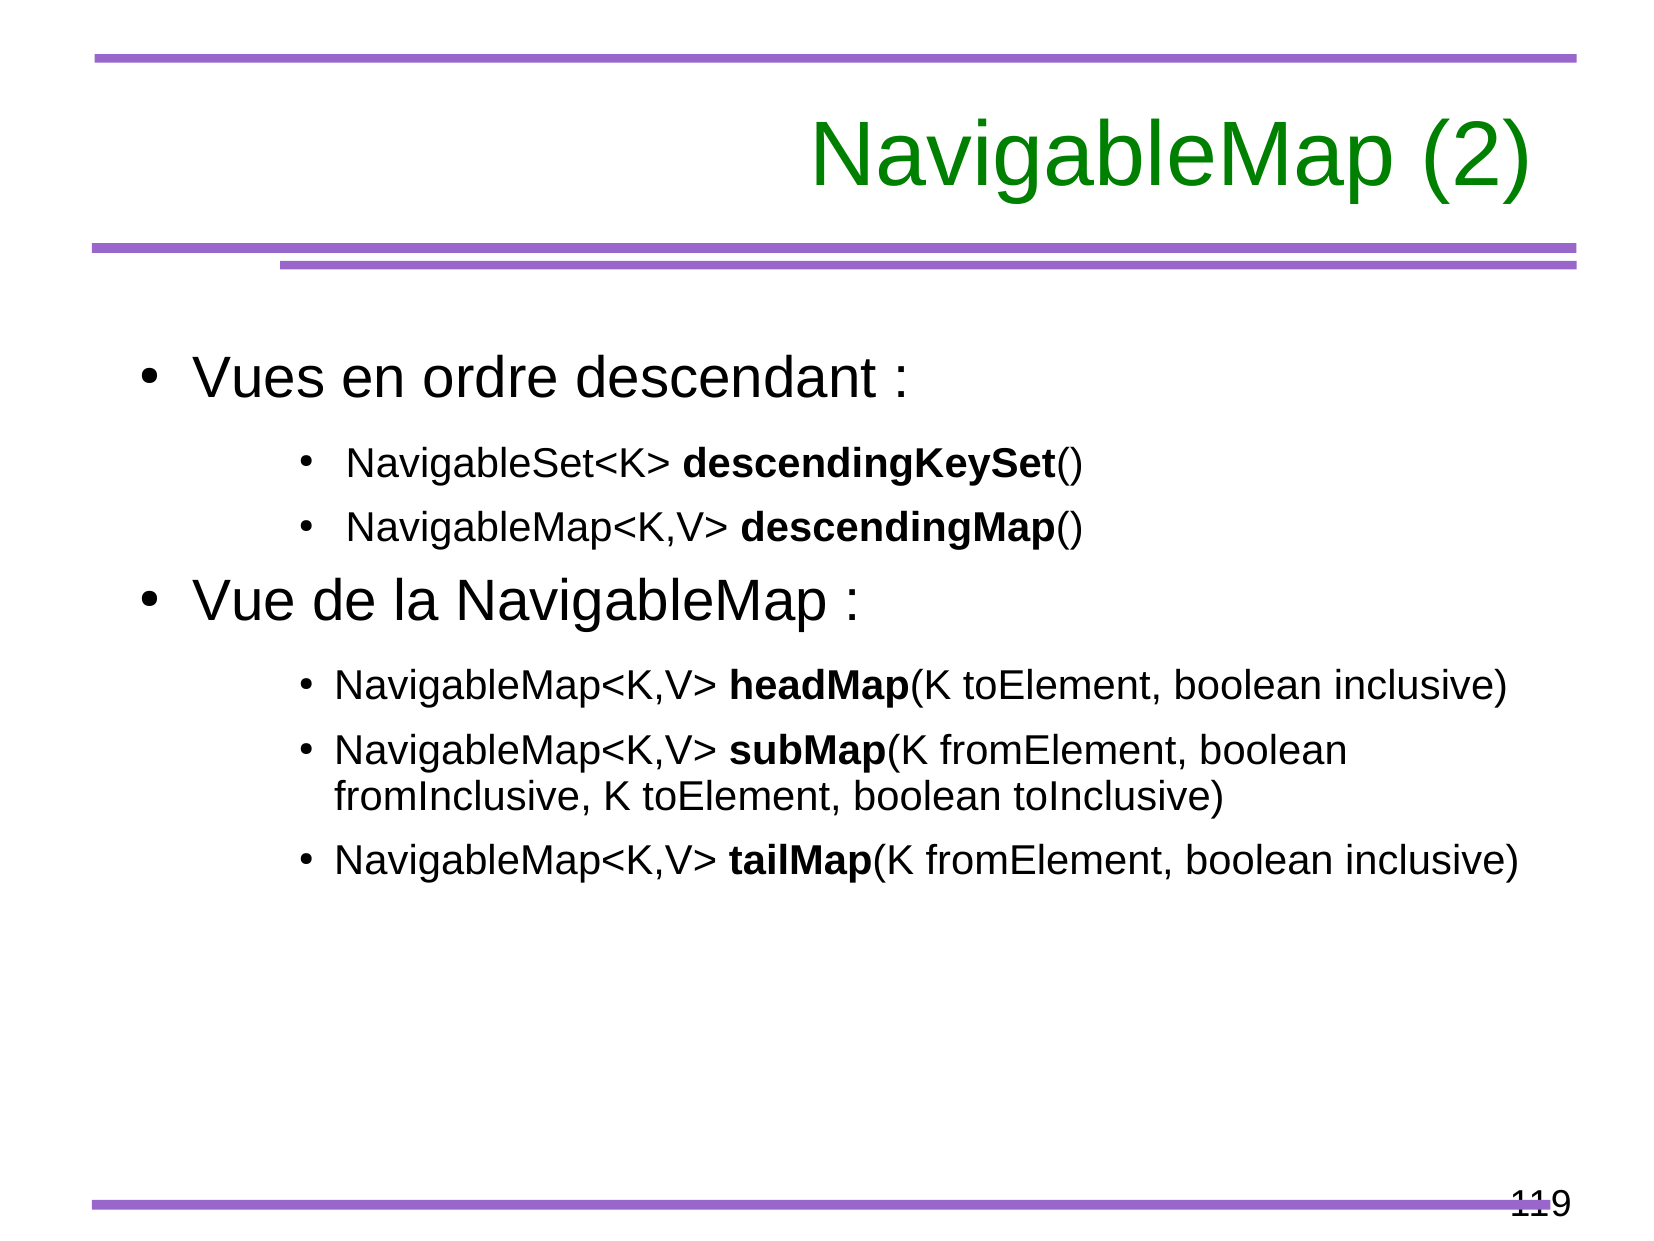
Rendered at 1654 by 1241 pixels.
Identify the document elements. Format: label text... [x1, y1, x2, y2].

list Vues en ordre descendant : NavigableSet<K> descendingKeySet() NavigableMap<K,V> descendingMap() Vue de la NavigableMap : NavigableMap<K,V> headMap(K toElement, boolean inclusive) NavigableMap<K,V> subMap(K fromElement, boolean fromInclusive, K toElement, boolean toInclusive) NavigableMap<K,V> tailMap(K fromElement, boolean inclusive) [121, 344, 1534, 1127]
title NavigableMap (2) [121, 49, 1534, 257]
